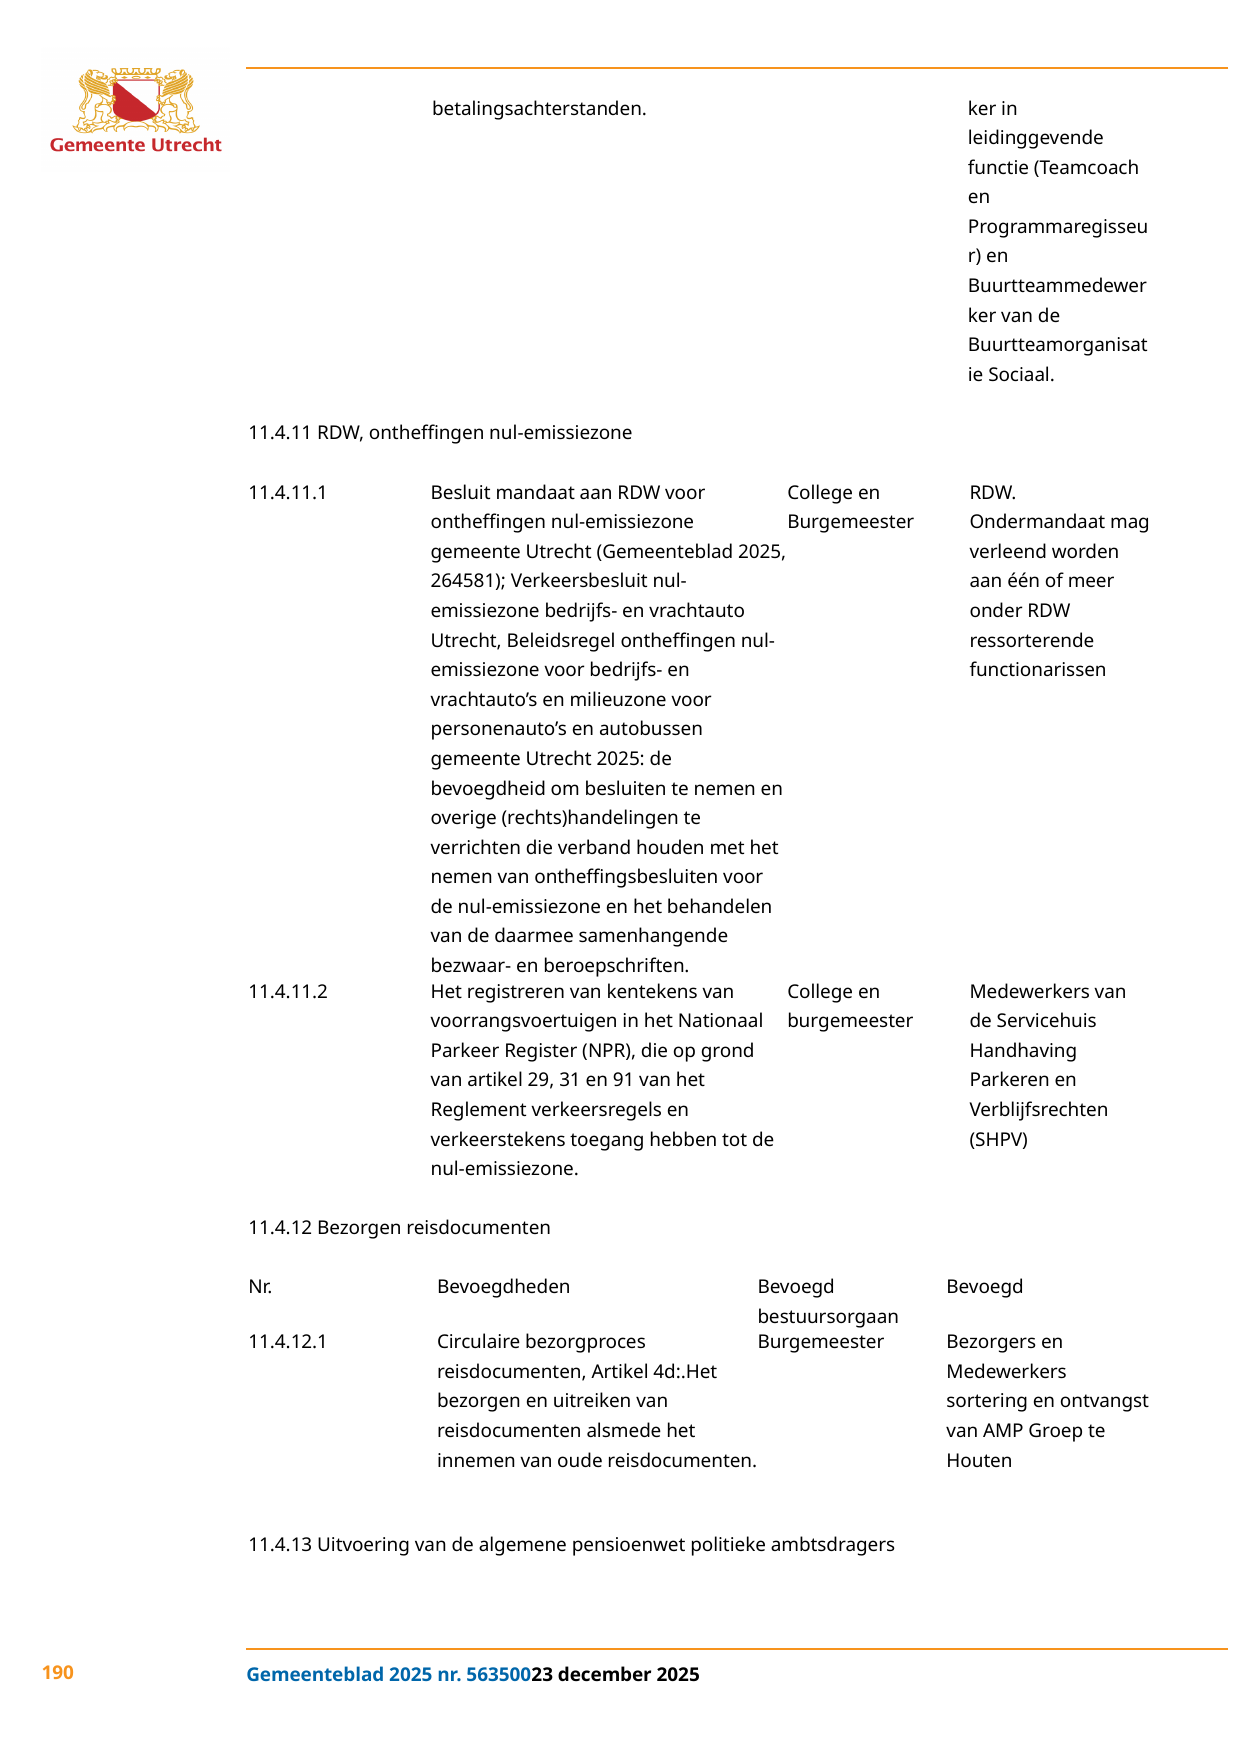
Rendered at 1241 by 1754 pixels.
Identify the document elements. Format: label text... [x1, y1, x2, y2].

table_header Bevoegd [946, 1273, 1152, 1328]
table_header Besluit mandaat aan RDW voor ontheffingen nul-emissiezone gemeente Utrecht (Gemeenteblad 2025, 264581); Verkeersbesluit nul-emissiezone bedrijfs- en vrachtauto Utrecht, Beleidsregel ontheffingen nul-emissiezone voor bedrijfs- en vrachtauto’s en milieuzone voor personenauto’s en autobussen gemeente Utrecht 2025: de bevoegdheid om besluiten te nemen en overige (rechts)handelingen te verrichten die verband houden met het nemen van ontheffingsbesluiten voor de nul-emissiezone en het behandelen van de daarmee samenhangende bezwaar- en beroepschriften. [430, 479, 787, 978]
table_cell Burgemeester [757, 1329, 946, 1473]
table_header RDW. Ondermandaat mag verleend worden aan één of meer onder RDW ressorterende functionarissen [969, 479, 1152, 978]
table_cell Het registreren van kentekens van voorrangsvoertuigen in het Nationaal Parkeer Register (NPR), die op grond van artikel 29, 31 en 91 van het Reglement verkeersregels en verkeerstekens toegang hebben tot de nul-emissiezone. [430, 978, 787, 1181]
table_cell [248, 1473, 437, 1498]
text 11.4.12 Bezorgen reisdocumenten [248, 1214, 1152, 1240]
table_cell 11.4.12.1 [248, 1329, 437, 1473]
table_header Bevoegd bestuursorgaan [757, 1273, 946, 1328]
table_cell College en burgemeester [787, 978, 969, 1181]
table_cell Medewerkers van de Servicehuis Handhaving Parkeren en Verblijfsrechten (SHPV) [969, 978, 1152, 1181]
table_header Bevoegdheden [437, 1273, 757, 1328]
table_cell betalingsachterstanden. [432, 95, 784, 387]
table_cell Circulaire bezorgproces reisdocumenten, Artikel 4d:.Het bezorgen en uitreiken van reisdocumenten alsmede het innemen van oude reisdocumenten. [437, 1329, 757, 1473]
table_cell ker in leidinggevende functie (Teamcoach en Programmaregisseur) en Buurtteammedewerker van de Buurtteamorganisatie Sociaal. [968, 95, 1152, 387]
text 11.4.13 Uitvoering van de algemene pensioenwet politieke ambtsdragers [248, 1531, 1152, 1557]
table_cell [946, 1473, 1152, 1498]
table_header Nr. [248, 1273, 437, 1328]
table_header 11.4.11.1 [248, 479, 430, 978]
table_cell [437, 1473, 757, 1498]
table_cell [784, 95, 968, 387]
table_header College en Burgemeester [787, 479, 969, 978]
table_cell [757, 1473, 946, 1498]
picture [41, 47, 231, 172]
table_cell 11.4.11.2 [248, 978, 430, 1181]
table_cell Bezorgers en Medewerkers sortering en ontvangst van AMP Groep te Houten [946, 1329, 1152, 1473]
text 11.4.11 RDW, ontheffingen nul-emissiezone [248, 419, 1152, 445]
table_cell [248, 95, 432, 387]
